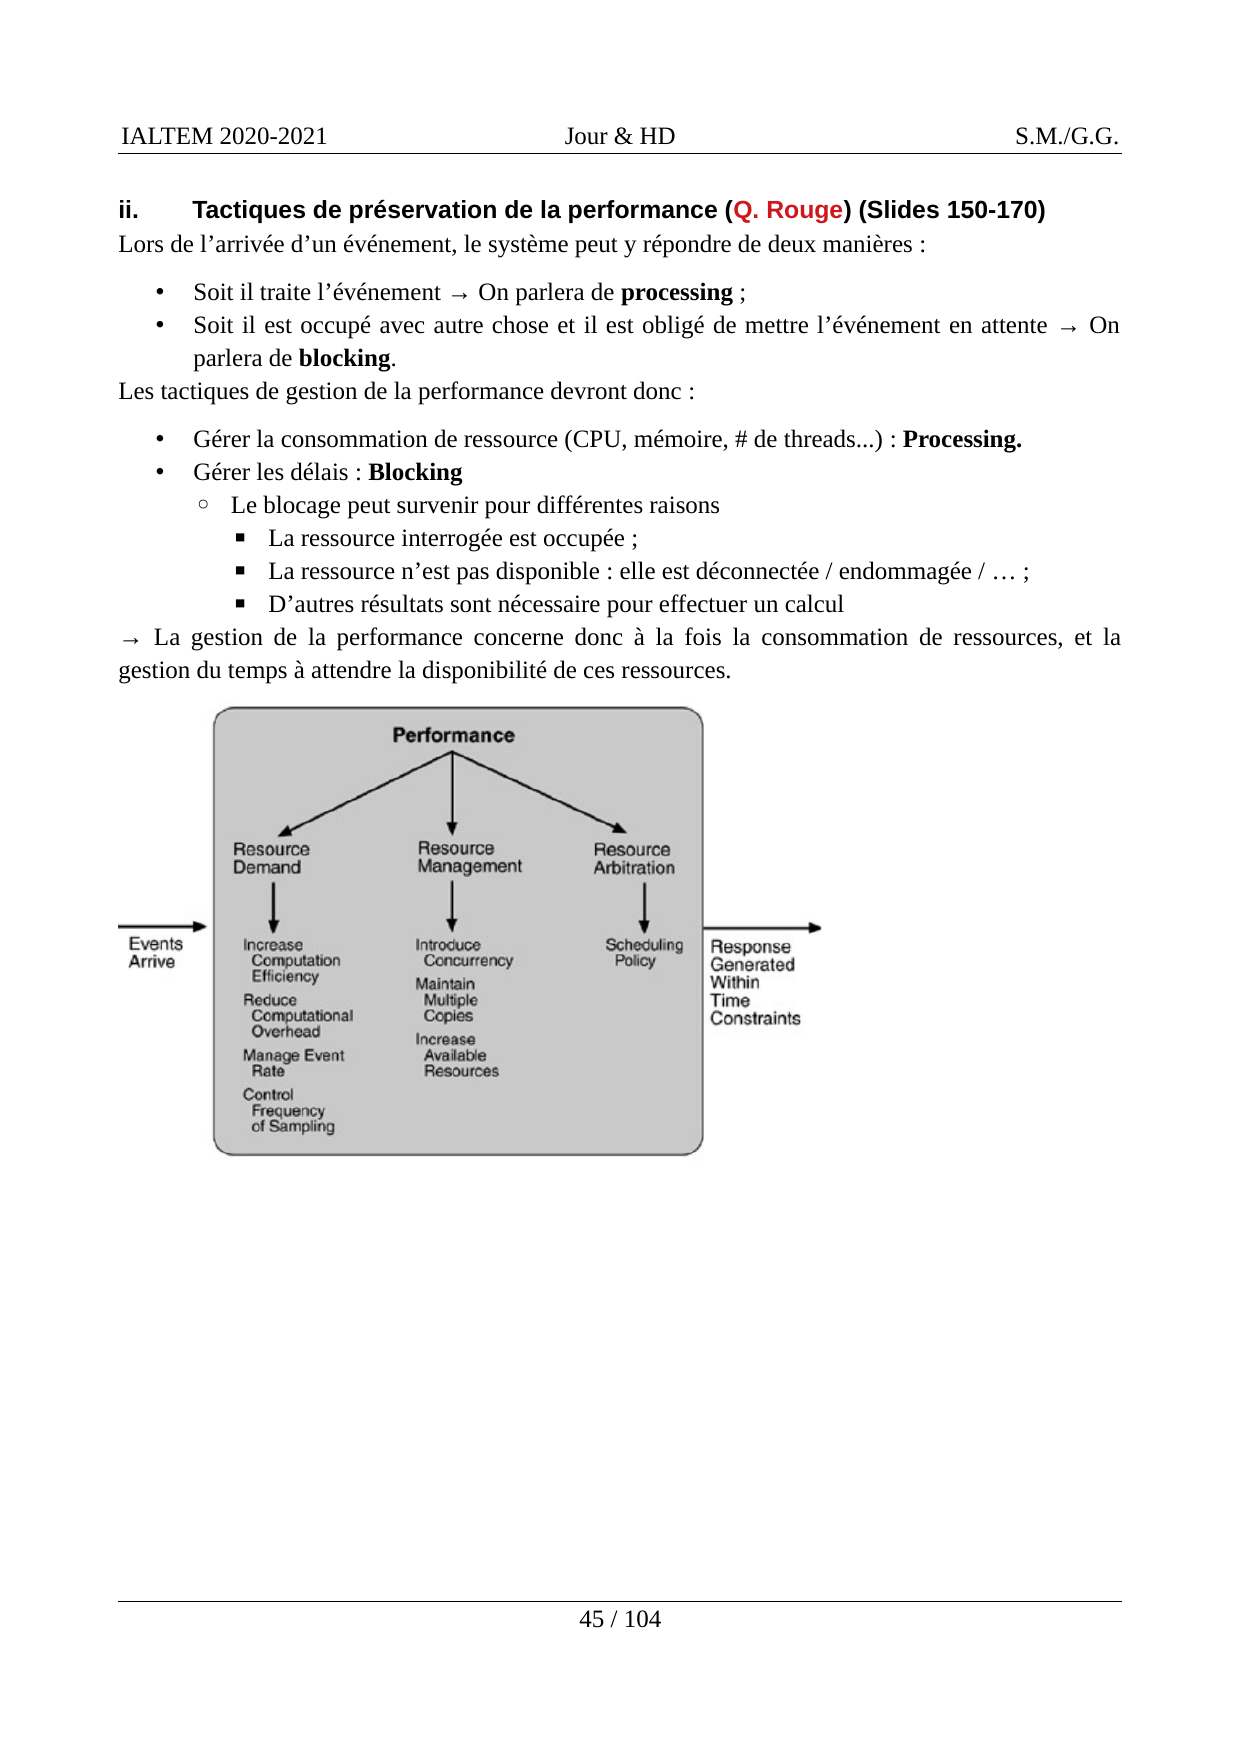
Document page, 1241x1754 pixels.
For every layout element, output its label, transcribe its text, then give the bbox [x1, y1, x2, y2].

list Le blocage peut survenir pour différentes raisons [193, 490, 1122, 519]
list Gérer les délais : Blocking [156, 457, 1122, 486]
list D’autres résultats sont nécessaire pour effectuer un calcul [231, 589, 1122, 618]
text Lors de l’arrivée d’un événement, le système peut y répondre de deux manières : [118, 229, 1122, 258]
picture [118, 702, 822, 1163]
list Soit il traite l’événement → On parlera de processing ; [156, 277, 1122, 306]
text → La gestion de la performance concerne donc à la fois la consommation de ressources, et la gestion du temps à attendre la disponibilité de ces ressources. [118, 622, 1122, 684]
list Soit il est occupé avec autre chose et il est obligé de mettre l’événement en attente → On parlera de blocking. [156, 310, 1122, 372]
subtitle Tactiques de préservation de la performance (Q. Rouge) (Slides 150-170) [118, 195, 1122, 223]
list La ressource n’est pas disponible : elle est déconnectée / endommagée / … ; [231, 556, 1122, 585]
list Gérer la consommation de ressource (CPU, mémoire, # de threads...) : Processing. [156, 424, 1122, 453]
text Les tactiques de gestion de la performance devront donc : [118, 376, 1122, 405]
list La ressource interrogée est occupée ; [231, 523, 1122, 552]
